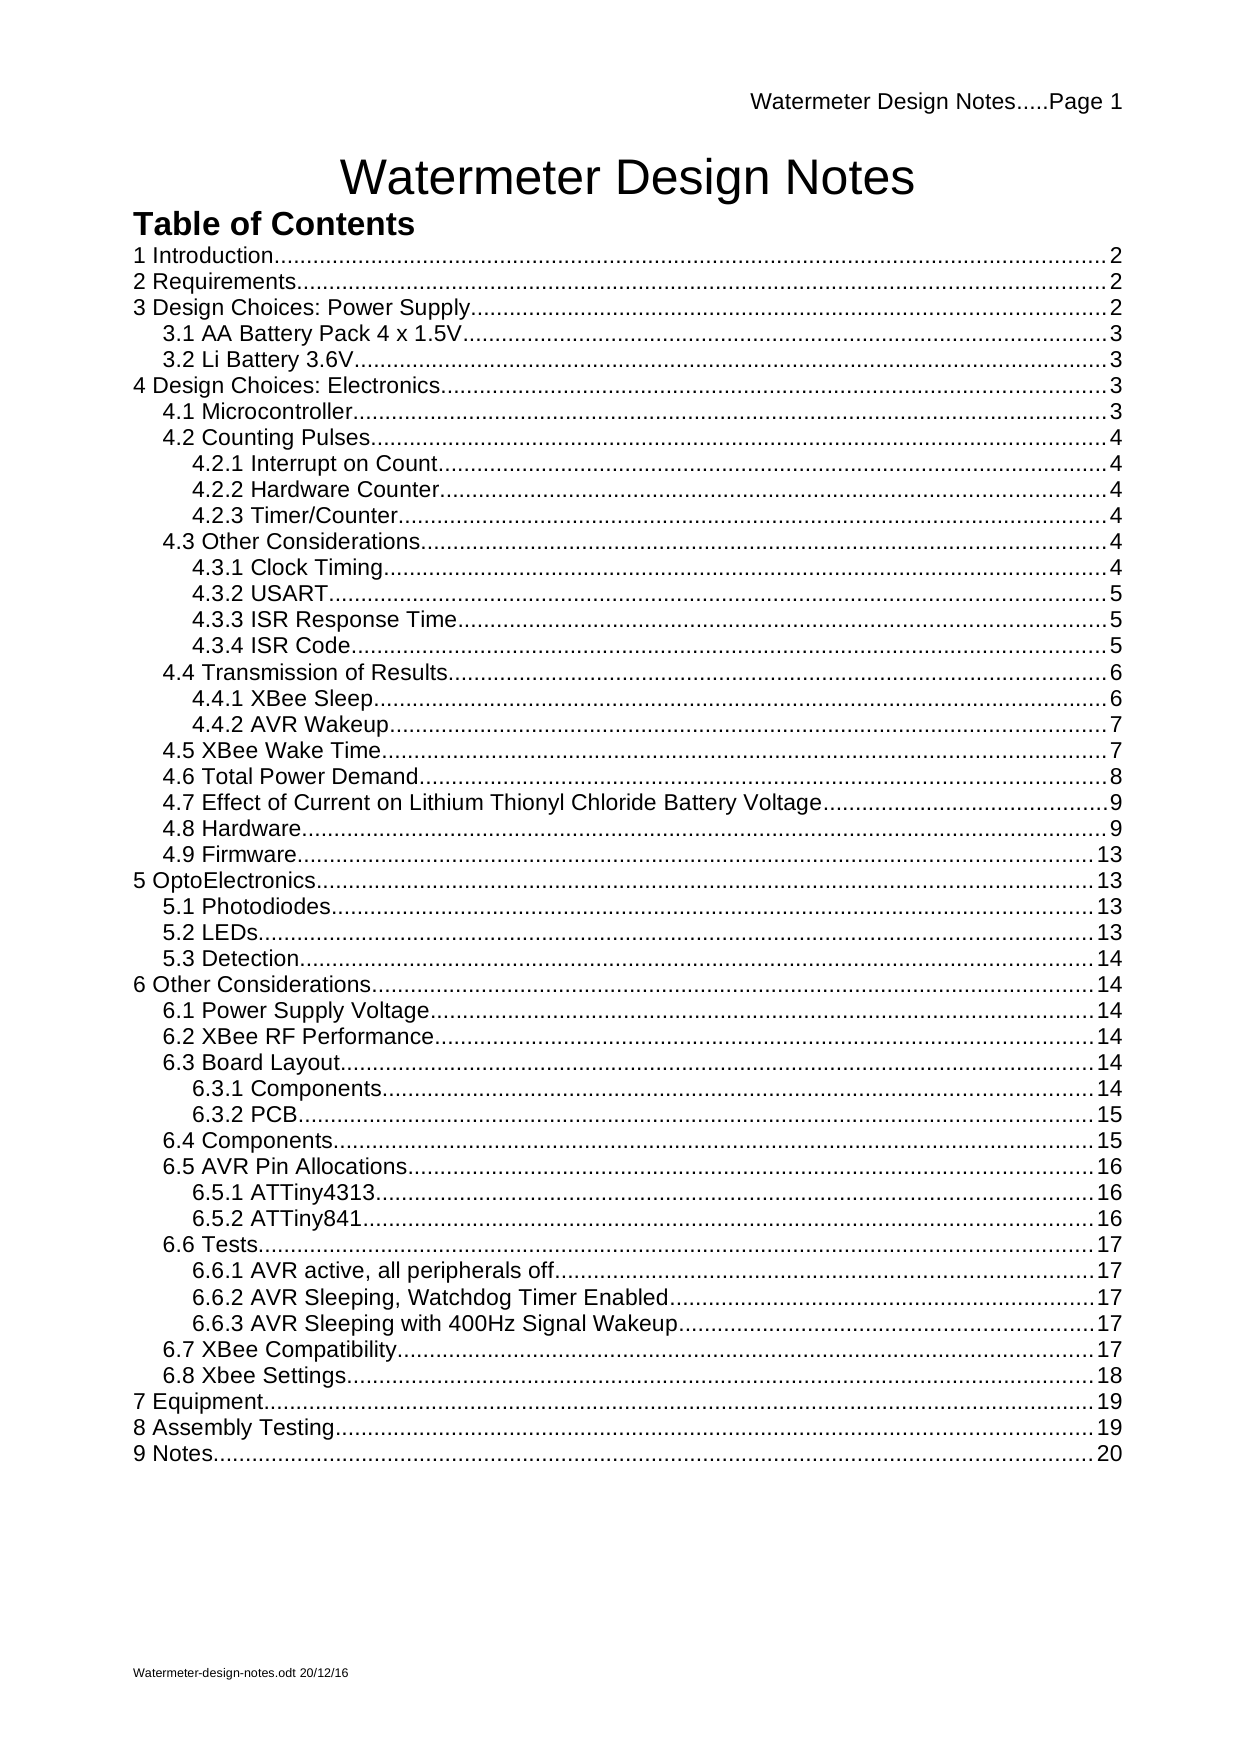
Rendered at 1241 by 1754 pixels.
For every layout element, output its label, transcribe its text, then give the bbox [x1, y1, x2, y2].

text 6.5.2 ATTiny841 16 [192, 1206, 1123, 1232]
text 1 Introduction 2 [133, 242, 1123, 268]
title Watermeter Design Notes [133, 149, 1123, 205]
text 2 Requirements 2 [133, 268, 1123, 294]
text 6.3.1 Components 14 [192, 1076, 1123, 1102]
text 4.3 Other Considerations 4 [162, 529, 1123, 555]
text 6.7 XBee Compatibility 17 [162, 1336, 1123, 1362]
text 6.6.3 AVR Sleeping with 400Hz Signal Wakeup 17 [192, 1310, 1123, 1336]
text 6.5.1 ATTiny4313 16 [192, 1180, 1123, 1206]
text 6.6.2 AVR Sleeping, Watchdog Timer Enabled 17 [192, 1284, 1123, 1310]
text 6.6 Tests 17 [162, 1232, 1123, 1258]
text 5.1 Photodiodes 13 [162, 893, 1123, 919]
text 4.2.1 Interrupt on Count 4 [192, 451, 1123, 477]
text 4.9 Firmware 13 [162, 841, 1123, 867]
text 4.3.2 USART 5 [192, 581, 1123, 607]
text 4 Design Choices: Electronics 3 [133, 372, 1123, 398]
text 6.1 Power Supply Voltage 14 [162, 997, 1123, 1023]
text 9 Notes 20 [133, 1440, 1123, 1466]
text 6.3.2 PCB 15 [192, 1102, 1123, 1128]
text 4.4.1 XBee Sleep 6 [192, 685, 1123, 711]
text 6.8 Xbee Settings 18 [162, 1362, 1123, 1388]
text 4.4 Transmission of Results 6 [162, 659, 1123, 685]
text 6 Other Considerations 14 [133, 971, 1123, 997]
text 4.7 Effect of Current on Lithium Thionyl Chloride Battery Voltage 9 [162, 789, 1123, 815]
text 4.2.3 Timer/Counter 4 [192, 503, 1123, 529]
subtitle Table of Contents [133, 205, 1123, 242]
text 4.5 XBee Wake Time 7 [162, 737, 1123, 763]
text 5 OptoElectronics 13 [133, 867, 1123, 893]
text 5.3 Detection 14 [162, 945, 1123, 971]
text 4.4.2 AVR Wakeup 7 [192, 711, 1123, 737]
text 4.3.1 Clock Timing 4 [192, 555, 1123, 581]
text 6.4 Components 15 [162, 1128, 1123, 1154]
text 4.2 Counting Pulses 4 [162, 424, 1123, 451]
text 8 Assembly Testing 19 [133, 1414, 1123, 1440]
text 5.2 LEDs 13 [162, 919, 1123, 945]
text 4.3.3 ISR Response Time 5 [192, 607, 1123, 633]
text 4.6 Total Power Demand 8 [162, 763, 1123, 789]
text 6.3 Board Layout 14 [162, 1049, 1123, 1076]
text 3 Design Choices: Power Supply 2 [133, 294, 1123, 320]
text 6.6.1 AVR active, all peripherals off 17 [192, 1258, 1123, 1284]
text 3.1 AA Battery Pack 4 x 1.5V 3 [162, 320, 1123, 346]
text 7 Equipment 19 [133, 1388, 1123, 1414]
text 4.8 Hardware 9 [162, 815, 1123, 841]
text 6.5 AVR Pin Allocations 16 [162, 1154, 1123, 1180]
text 6.2 XBee RF Performance 14 [162, 1023, 1123, 1049]
text 4.2.2 Hardware Counter 4 [192, 477, 1123, 503]
text 3.2 Li Battery 3.6V 3 [162, 346, 1123, 372]
text 4.3.4 ISR Code 5 [192, 633, 1123, 659]
text 4.1 Microcontroller 3 [162, 398, 1123, 424]
